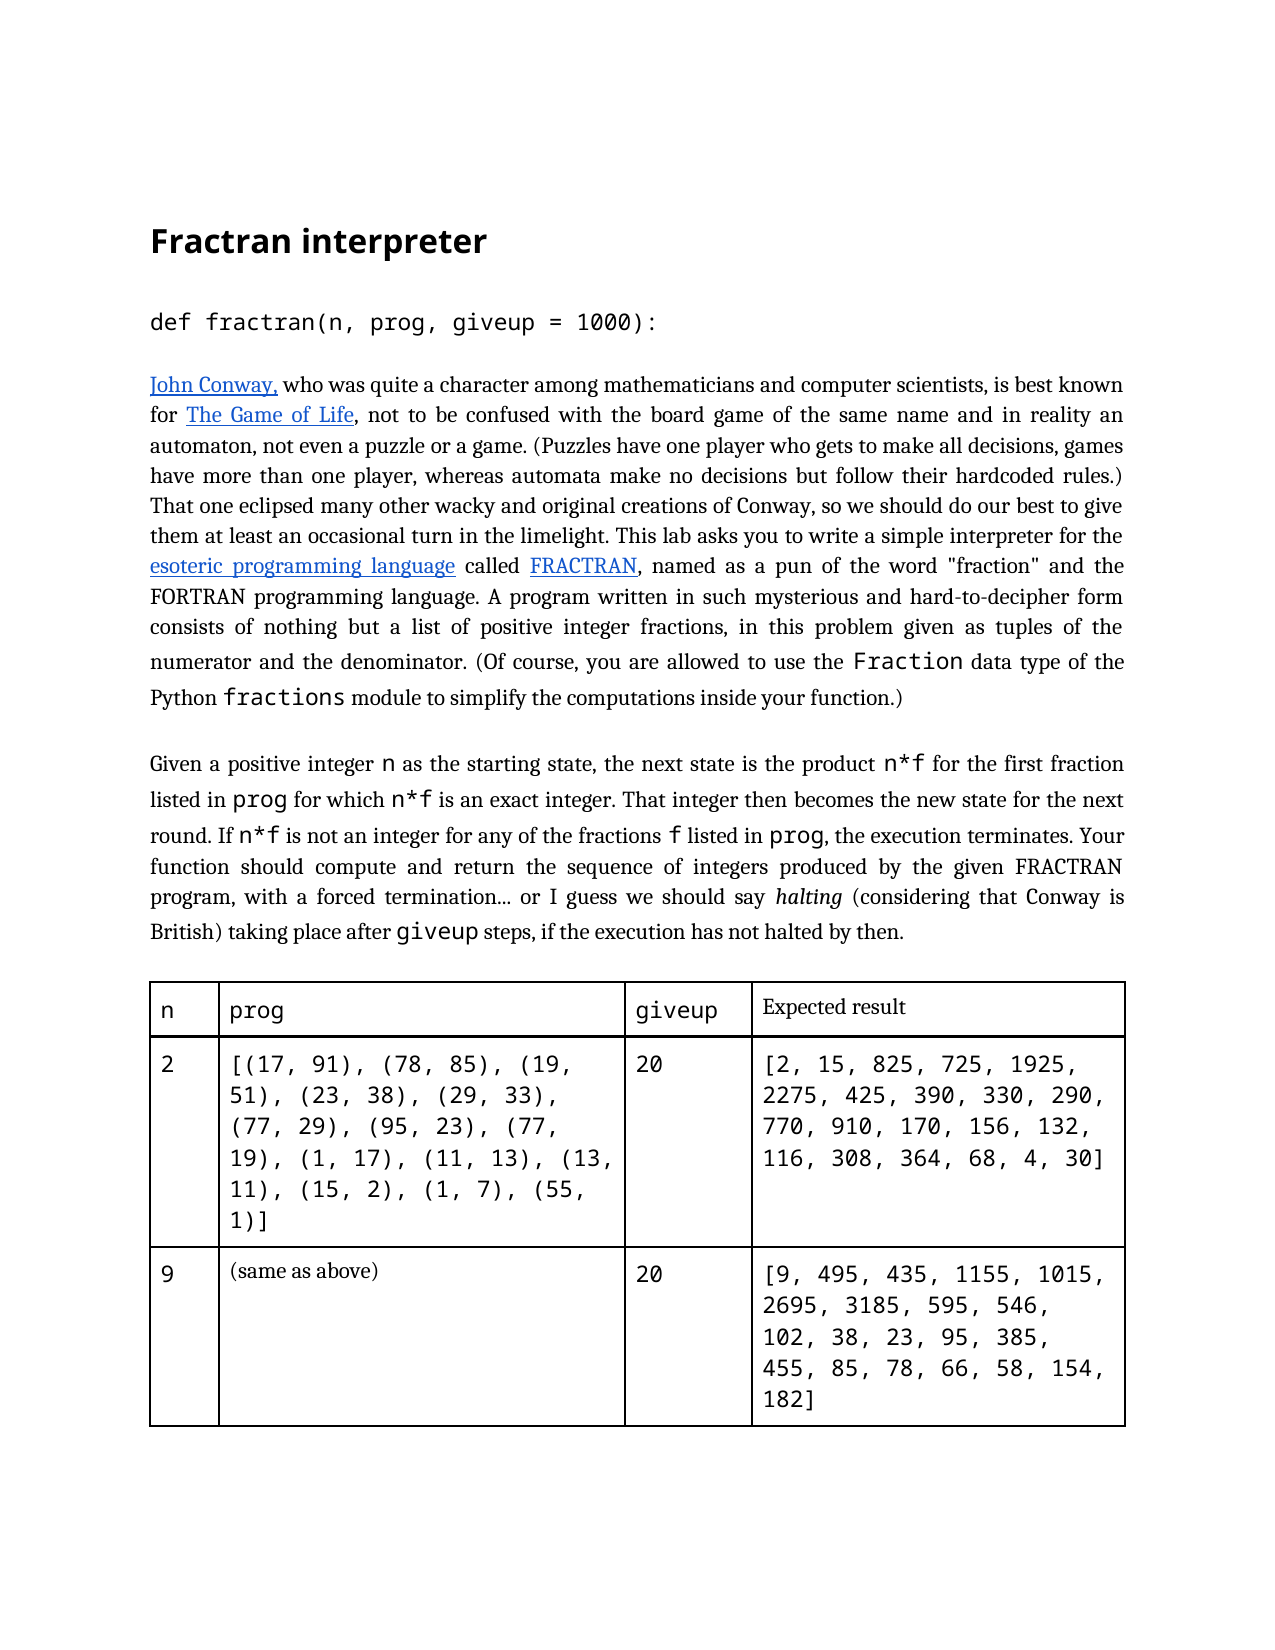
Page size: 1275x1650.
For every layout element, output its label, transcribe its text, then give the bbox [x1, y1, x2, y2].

table_header n [151, 983, 218, 1035]
table_cell 20 [626, 1248, 751, 1425]
table_header giveup [626, 983, 751, 1035]
table_cell [2, 15, 825, 725, 1925, 2275, 425, 390, 330, 290, 770, 910, 170, 156, 132, 116, 308, 364, 68, 4, 30] [753, 1038, 1124, 1246]
table_header prog [220, 983, 624, 1035]
table_header Expected result [753, 983, 1124, 1035]
text John Conway, who was quite a character among mathematicians and computer scientists, is best known for The Game of Life, not to be confused with the board game of the same name and in reality an automaton, not even a puzzle or a game. (Puzzles have one player who gets to make all decisions, games have more than one player, whereas automata make no decisions but follow their hardcoded rules.) That one eclipsed many other wacky and original creations of Conway, so we should do our best to give them at least an occasional turn in the limelight. This lab asks you to write a simple interpreter for the esoteric programming language called FRACTRAN, named as a pun of the word "fraction" and the FORTRAN programming language. A program written in such mysterious and hard-to-decipher form consists of nothing but a list of positive integer fractions, in this problem given as tuples of the numerator and the denominator. (Of course, you are allowed to use the Fraction data type of the Python fractions module to simplify the computations inside your function.) [150, 372, 1125, 712]
table_cell 20 [626, 1038, 751, 1246]
subtitle Fractran interpreter [150, 218, 1125, 263]
table_cell [(17, 91), (78, 85), (19, 51), (23, 38), (29, 33), (77, 29), (95, 23), (77, 19), (1, 17), (11, 13), (13, 11), (15, 2), (1, 7), (55, 1)] [220, 1038, 624, 1246]
text Given a positive integer n as the starting state, the next state is the product n*f for the first fraction listed in prog for which n*f is an exact integer. That integer then becomes the new state for the next round. If n*f is not an integer for any of the fractions f listed in prog, the execution terminates. Your function should compute and return the sequence of integers produced by the given FRACTRAN program, with a forced termination... or I guess we should say halting (considering that Conway is British) taking place after giveup steps, if the execution has not halted by then. [150, 747, 1125, 946]
table_cell [9, 495, 435, 1155, 1015, 2695, 3185, 595, 546, 102, 38, 23, 95, 385, 455, 85, 78, 66, 58, 154, 182] [753, 1248, 1124, 1425]
table_cell 9 [151, 1248, 218, 1425]
table_cell (same as above) [220, 1248, 624, 1425]
table_cell 2 [151, 1038, 218, 1246]
text def fractran(n, prog, giveup = 1000): [150, 306, 1125, 337]
